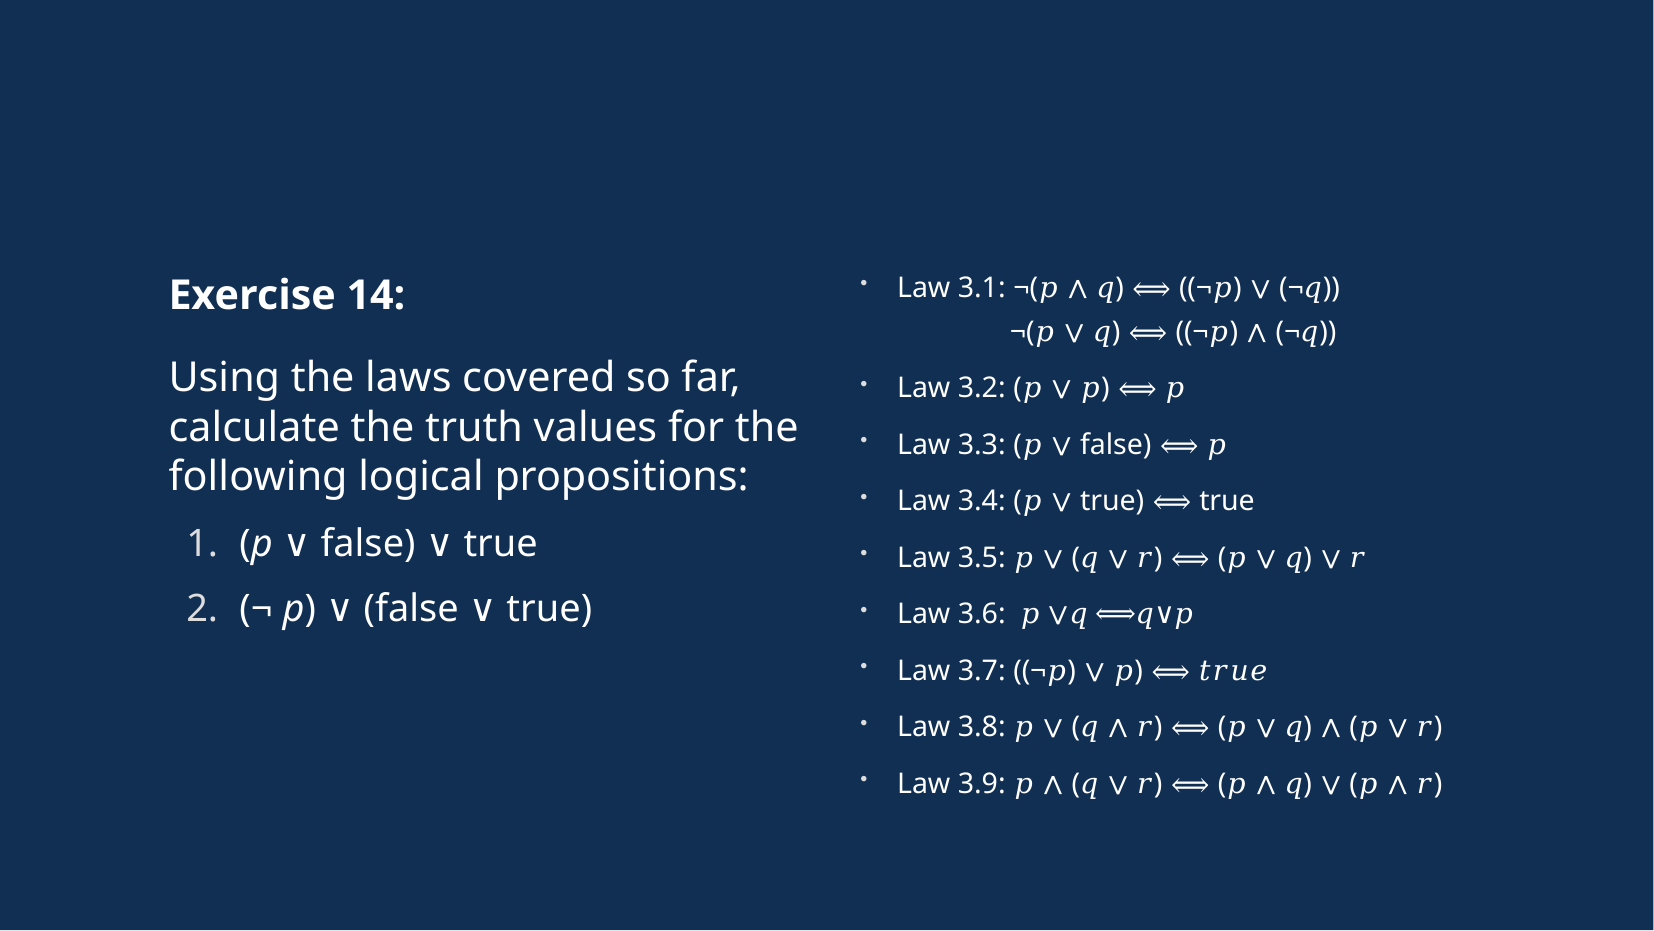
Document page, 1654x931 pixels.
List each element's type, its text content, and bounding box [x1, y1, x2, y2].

list Law 3.1: ¬(𝑝 ∧ 𝑞) ⟺ ((¬𝑝) ∨ (¬𝑞)) ¬(𝑝 ∨ 𝑞) ⟺ ((¬𝑝) ∧ (¬𝑞)) Law 3.2: (𝑝 ∨ 𝑝) ⟺ 𝑝 Law 3.3: (𝑝 ∨ false) ⟺ 𝑝 Law 3.4: (𝑝 ∨ true) ⟺ true Law 3.5: 𝑝 ∨ (𝑞 ∨ 𝑟) ⟺ (𝑝 ∨ 𝑞) ∨ 𝑟 Law 3.6: 𝑝 ∨𝑞 ⟺𝑞∨𝑝 Law 3.7: ((¬𝑝) ∨ 𝑝) ⟺ 𝑡𝑟𝑢𝑒 Law 3.8: 𝑝 ∨ (𝑞 ∧ 𝑟) ⟺ (𝑝 ∨ 𝑞) ∧ (𝑝 ∨ 𝑟) Law 3.9: 𝑝 ∧ (𝑞 ∨ 𝑟) ⟺ (𝑝 ∧ 𝑞) ∨ (𝑝 ∧ 𝑟) [848, 268, 1563, 806]
list Exercise 14: Using the laws covered so far, calculate the truth values for the following logical propositions: (p ∨ false) ∨ true (¬ p) ∨ (false ∨ true) [97, 268, 813, 806]
